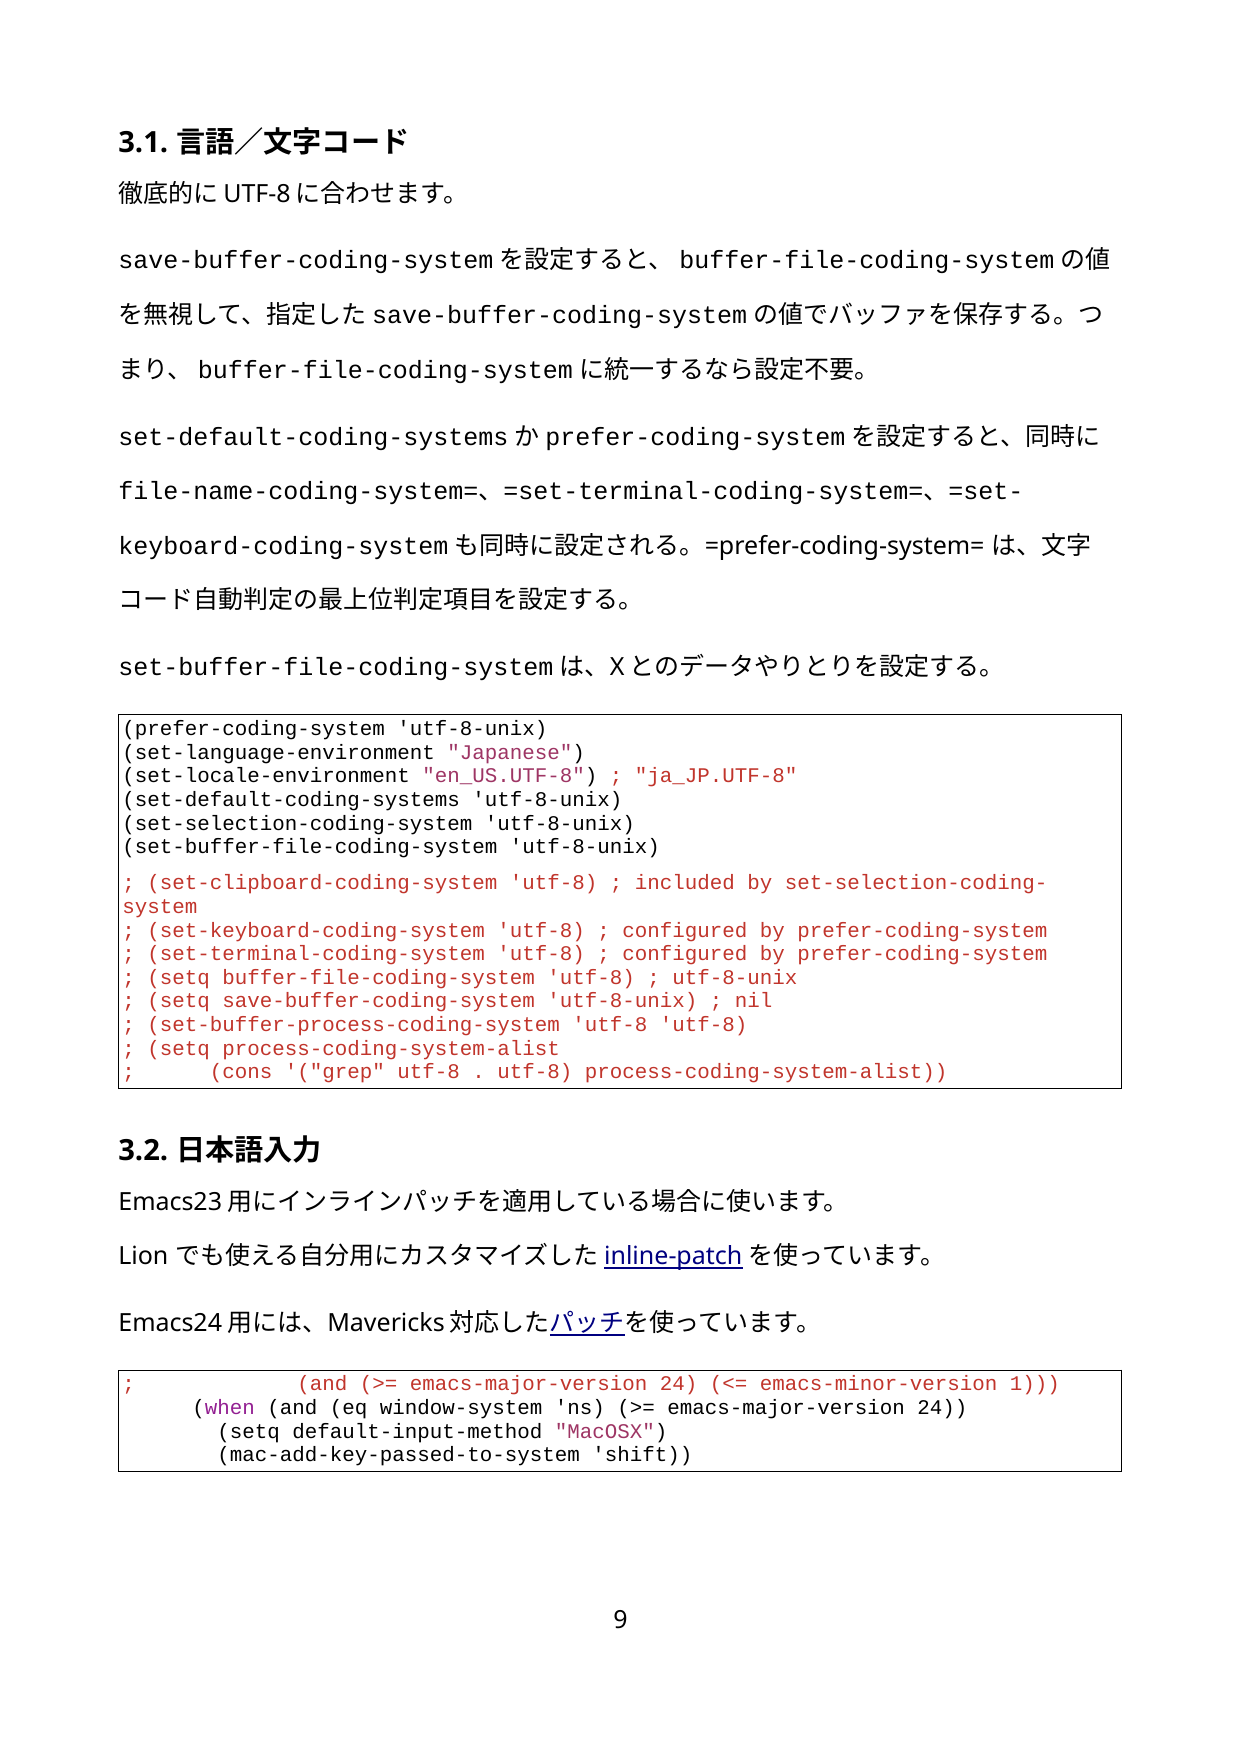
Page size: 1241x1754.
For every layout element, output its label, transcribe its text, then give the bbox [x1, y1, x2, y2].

text (set-default-coding-systems 'utf-8-unix) [119, 785, 1121, 809]
text ; (setq save-buffer-coding-system 'utf-8-unix) ; nil [119, 987, 1121, 1010]
text 徹底的にUTF-8に合わせます。 [118, 173, 1122, 209]
text (when (and (eq window-system 'ns) (>= emacs-major-version 24)) [119, 1393, 1121, 1417]
text (mac-add-key-passed-to-system 'shift)) [119, 1440, 1121, 1471]
text ; (setq buffer-file-coding-system 'utf-8) ; utf-8-unix [119, 963, 1121, 987]
text set-buffer-file-coding-system は、Xとのデータやりとりを設定する。 [118, 647, 1122, 683]
text ; (and (>= emacs-major-version 24) (<= emacs-minor-version 1))) [119, 1371, 1121, 1393]
text (set-language-environment "Japanese") [119, 738, 1121, 761]
text ; (cons '("grep" utf-8 . utf-8) process-coding-system-alist)) [119, 1057, 1121, 1088]
text (prefer-coding-system 'utf-8-unix) [119, 715, 1121, 738]
text (setq default-input-method "MacOSX") [119, 1417, 1121, 1440]
text (set-buffer-file-coding-system 'utf-8-unix) [119, 832, 1121, 860]
text save-buffer-coding-system を設定すると、 buffer-file-coding-system の値を無視して、指定した save-buffer-coding-system の値でバッファを保存する。つまり、 buffer-file-coding-system に統一するなら設定不要。 [118, 240, 1122, 386]
text ; (set-keyboard-coding-system 'utf-8) ; configured by prefer-coding-system [119, 916, 1121, 939]
subtitle 日本語入力 [118, 1126, 1122, 1169]
text ; (set-buffer-process-coding-system 'utf-8 'utf-8) [119, 1010, 1121, 1034]
text ; (set-terminal-coding-system 'utf-8) ; configured by prefer-coding-system [119, 939, 1121, 963]
subtitle 言語／文字コード [118, 118, 1122, 161]
text Emacs23用にインラインパッチを適用している場合に使います。 Lion でも使える自分用にカスタマイズした inline-patch を使っています。 [118, 1181, 1122, 1272]
text Emacs24用には、Mavericks対応したパッチを使っています。 [118, 1303, 1122, 1339]
text (set-locale-environment "en_US.UTF-8") ; "ja_JP.UTF-8" [119, 761, 1121, 785]
text ; (set-clipboard-coding-system 'utf-8) ; included by set-selection-coding-system [119, 868, 1121, 916]
text ; (setq process-coding-system-alist [119, 1034, 1121, 1057]
text (set-selection-coding-system 'utf-8-unix) [119, 809, 1121, 832]
text set-default-coding-systems か prefer-coding-system を設定すると、同時に file-name-coding-system=、=set-terminal-coding-system=、=set-keyboard-coding-system も同時に設定される。=prefer-coding-system= は、文字コード自動判定の最上位判定項目を設定する。 [118, 416, 1122, 616]
